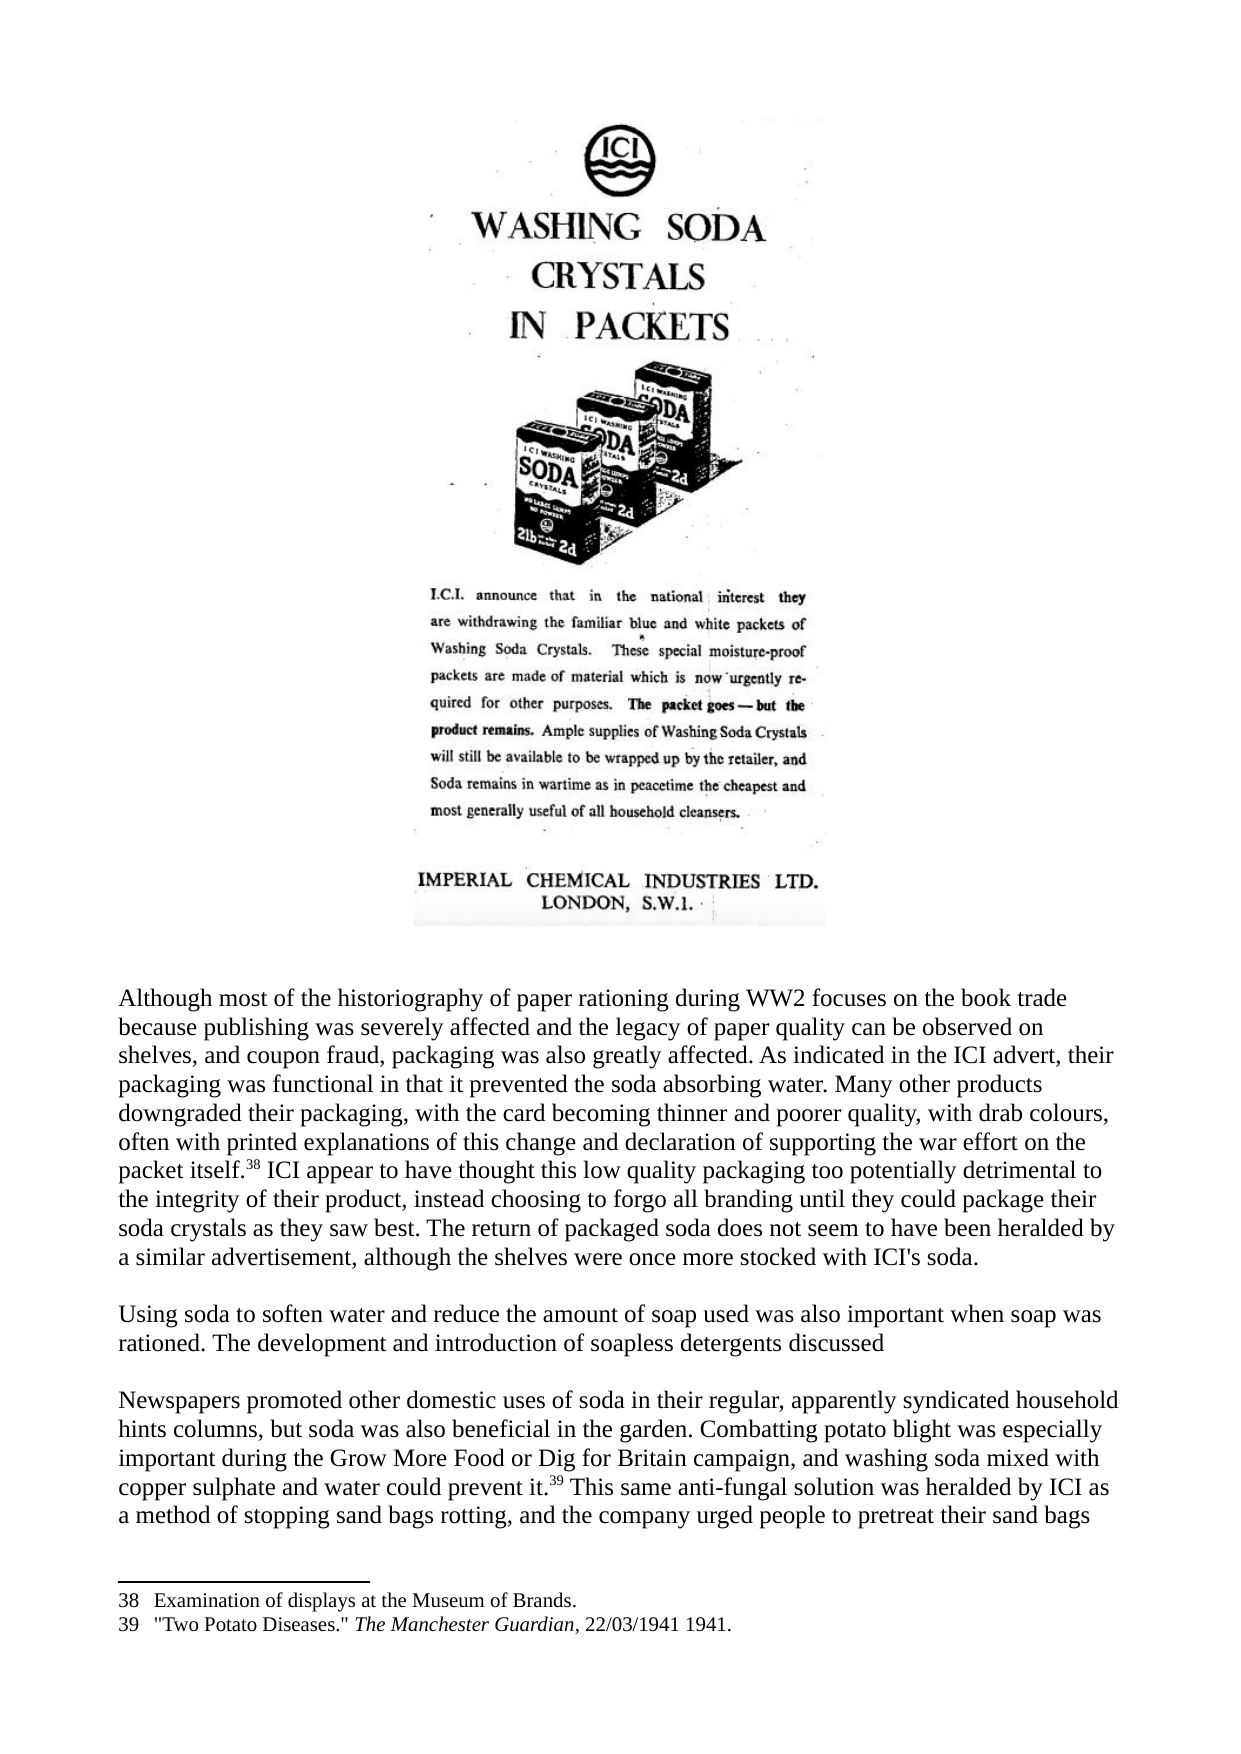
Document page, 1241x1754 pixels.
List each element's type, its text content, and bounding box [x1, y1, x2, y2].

text Using soda to soften water and reduce the amount of soap used was also important when soap was rationed. The development and introduction of soapless detergents discussed [118, 1299, 1122, 1357]
picture [413, 118, 827, 926]
text Newspapers promoted other domestic uses of soda in their regular, apparently syndicated household hints columns, but soda was also beneficial in the garden. Combatting potato blight was especially important during the Grow More Food or Dig for Britain campaign, and washing soda mixed with copper sulphate and water could prevent it. This same anti-fungal solution was heralded by ICI as a method of stopping sand bags rotting, and the company urged people to pretreat their sand bags [118, 1386, 1122, 1529]
text Examination of displays at the Museum of Brands. [118, 1588, 1122, 1612]
text Although most of the historiography of paper rationing during WW2 focuses on the book trade because publishing was severely affected and the legacy of paper quality can be observed on shelves, and coupon fraud, packaging was also greatly affected. As indicated in the ICI advert, their packaging was functional in that it prevented the soda absorbing water. Many other products downgraded their packaging, with the card becoming thinner and poorer quality, with drab colours, often with printed explanations of this change and declaration of supporting the war effort on the packet itself. ICI appear to have thought this low quality packaging too potentially detrimental to the integrity of their product, instead choosing to forgo all branding until they could package their soda crystals as they saw best. The return of packaged soda does not seem to have been heralded by a similar advertisement, although the shelves were once more stocked with ICI's soda. [118, 983, 1122, 1271]
text "Two Potato Diseases." The Manchester Guardian, 22/03/1941 1941. [118, 1612, 1122, 1636]
